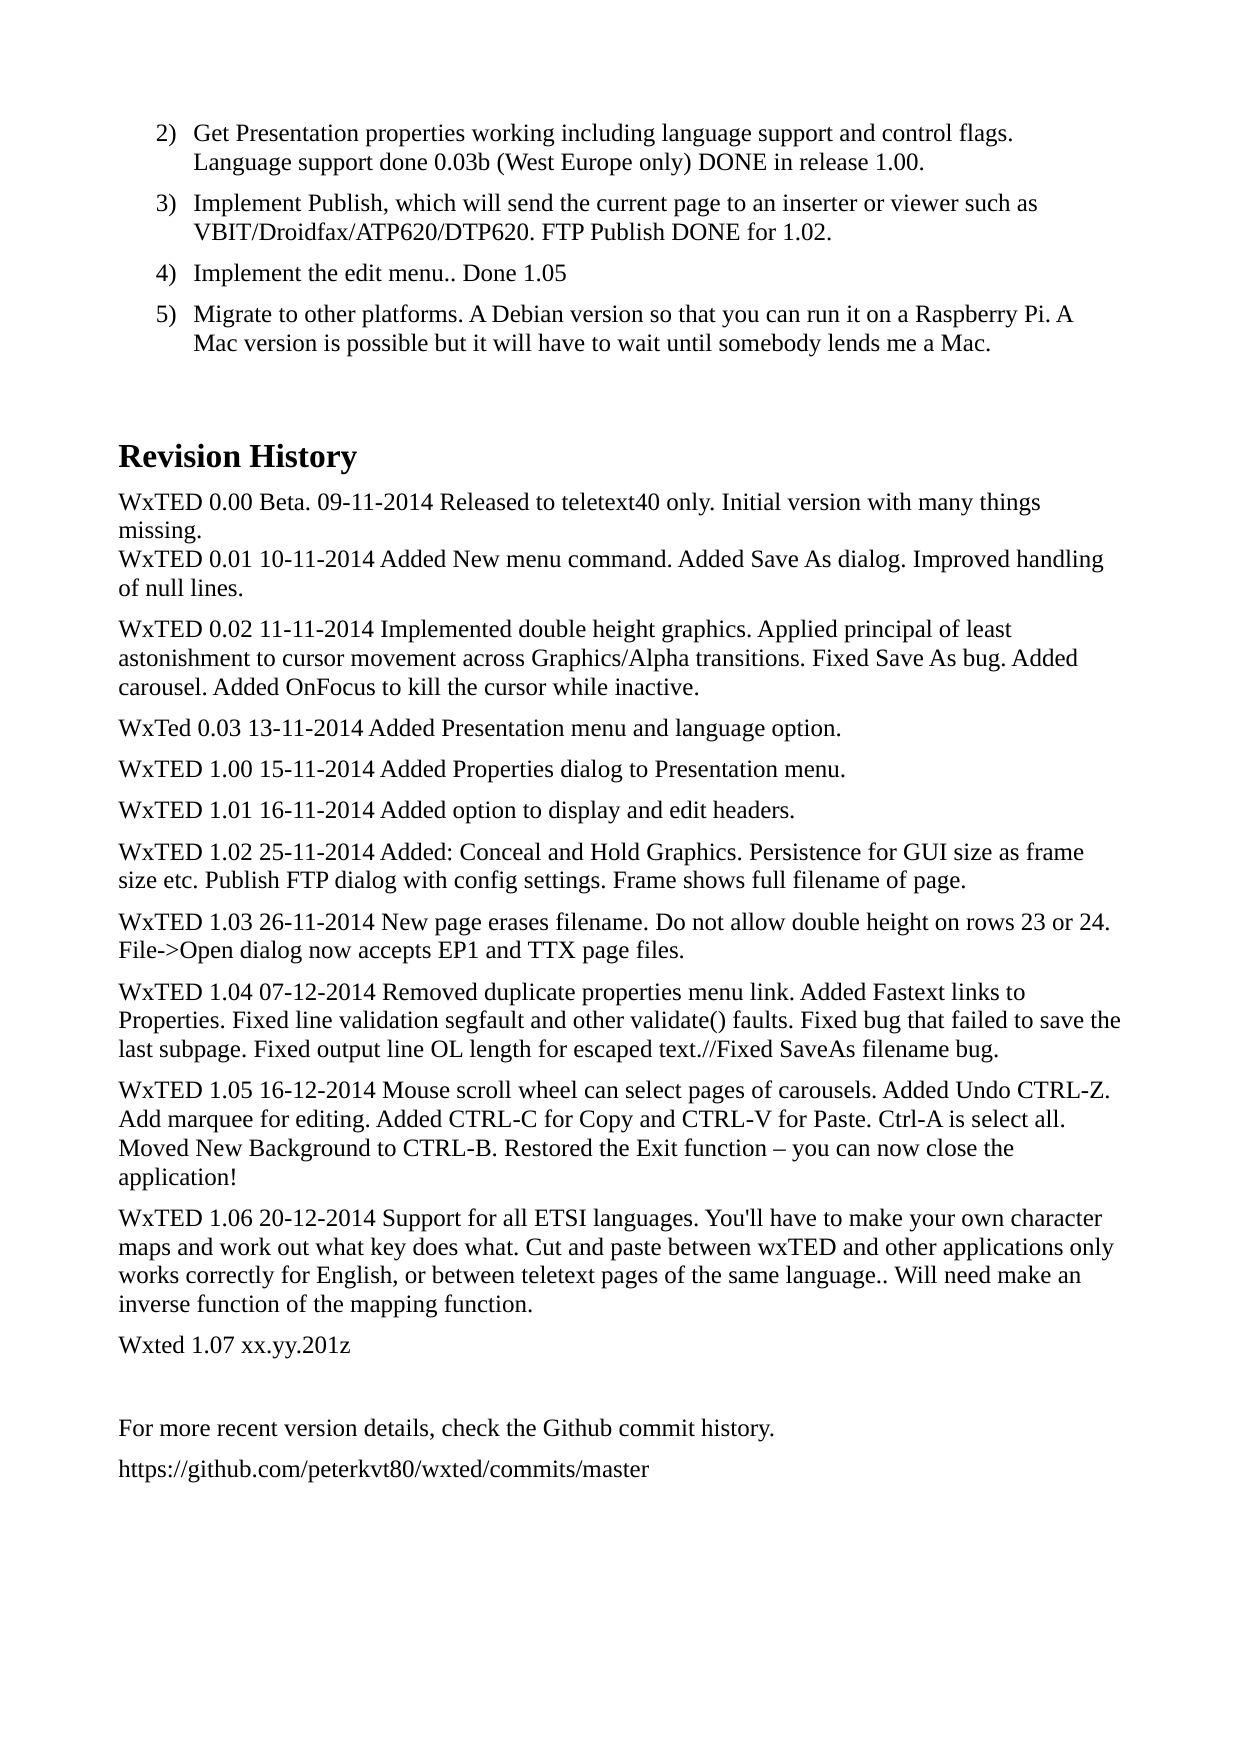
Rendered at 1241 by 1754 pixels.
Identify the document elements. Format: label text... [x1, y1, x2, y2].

text WxTED 1.05 16-12-2014 Mouse scroll wheel can select pages of carousels. Added Undo CTRL-Z. Add marquee for editing. Added CTRL-C for Copy and CTRL-V for Paste. Ctrl-A is select all. Moved New Background to CTRL-B. Restored the Exit function – you can now close the application! [118, 1076, 1122, 1191]
text WxTED 0.02 11-11-2014 Implemented double height graphics. Applied principal of least astonishment to cursor movement across Graphics/Alpha transitions. Fixed Save As bug. Added carousel. Added OnFocus to kill the cursor while inactive. [118, 614, 1122, 701]
subtitle Revision History [118, 436, 1122, 474]
text WxTED 1.06 20-12-2014 Support for all ETSI languages. You'll have to make your own character maps and work out what key does what. Cut and paste between wxTED and other applications only works correctly for English, or between teletext pages of the same language.. Will need make an inverse function of the mapping function. [118, 1203, 1122, 1318]
text For more recent version details, check the Github commit history. [118, 1413, 1122, 1442]
list Migrate to other platforms. A Debian version so that you can run it on a Raspberry Pi. A Mac version is possible but it will have to wait until somebody lends me a Mac. [156, 299, 1122, 357]
text WxTED 1.03 26-11-2014 New page erases filename. Do not allow double height on rows 23 or 24. File->Open dialog now accepts EP1 and TTX page files. [118, 907, 1122, 964]
text WxTED 0.00 Beta. 09-11-2014 Released to teletext40 only. Initial version with many things missing. [118, 487, 1122, 544]
list Implement Publish, which will send the current page to an inserter or viewer such as VBIT/Droidfax/ATP620/DTP620. FTP Publish DONE for 1.02. [156, 188, 1122, 246]
text Wxted 1.07 xx.yy.201z [118, 1331, 1122, 1359]
list Get Presentation properties working including language support and control flags. Language support done 0.03b (West Europe only) DONE in release 1.00. [156, 118, 1122, 176]
text https://github.com/peterkvt80/wxted/commits/master [118, 1454, 1122, 1483]
text WxTed 0.03 13-11-2014 Added Presentation menu and language option. [118, 713, 1122, 742]
text WxTED 1.01 16-11-2014 Added option to display and edit headers. [118, 796, 1122, 824]
list Implement the edit menu.. Done 1.05 [156, 258, 1122, 287]
text WxTED 0.01 10-11-2014 Added New menu command. Added Save As dialog. Improved handling of null lines. [118, 544, 1122, 602]
text WxTED 1.02 25-11-2014 Added: Conceal and Hold Graphics. Persistence for GUI size as frame size etc. Publish FTP dialog with config settings. Frame shows full filename of page. [118, 837, 1122, 894]
text WxTED 1.00 15-11-2014 Added Properties dialog to Presentation menu. [118, 754, 1122, 783]
text WxTED 1.04 07-12-2014 Removed duplicate properties menu link. Added Fastext links to Properties. Fixed line validation segfault and other validate() faults. Fixed bug that failed to save the last subpage. Fixed output line OL length for escaped text.//Fixed SaveAs filename bug. [118, 977, 1122, 1063]
